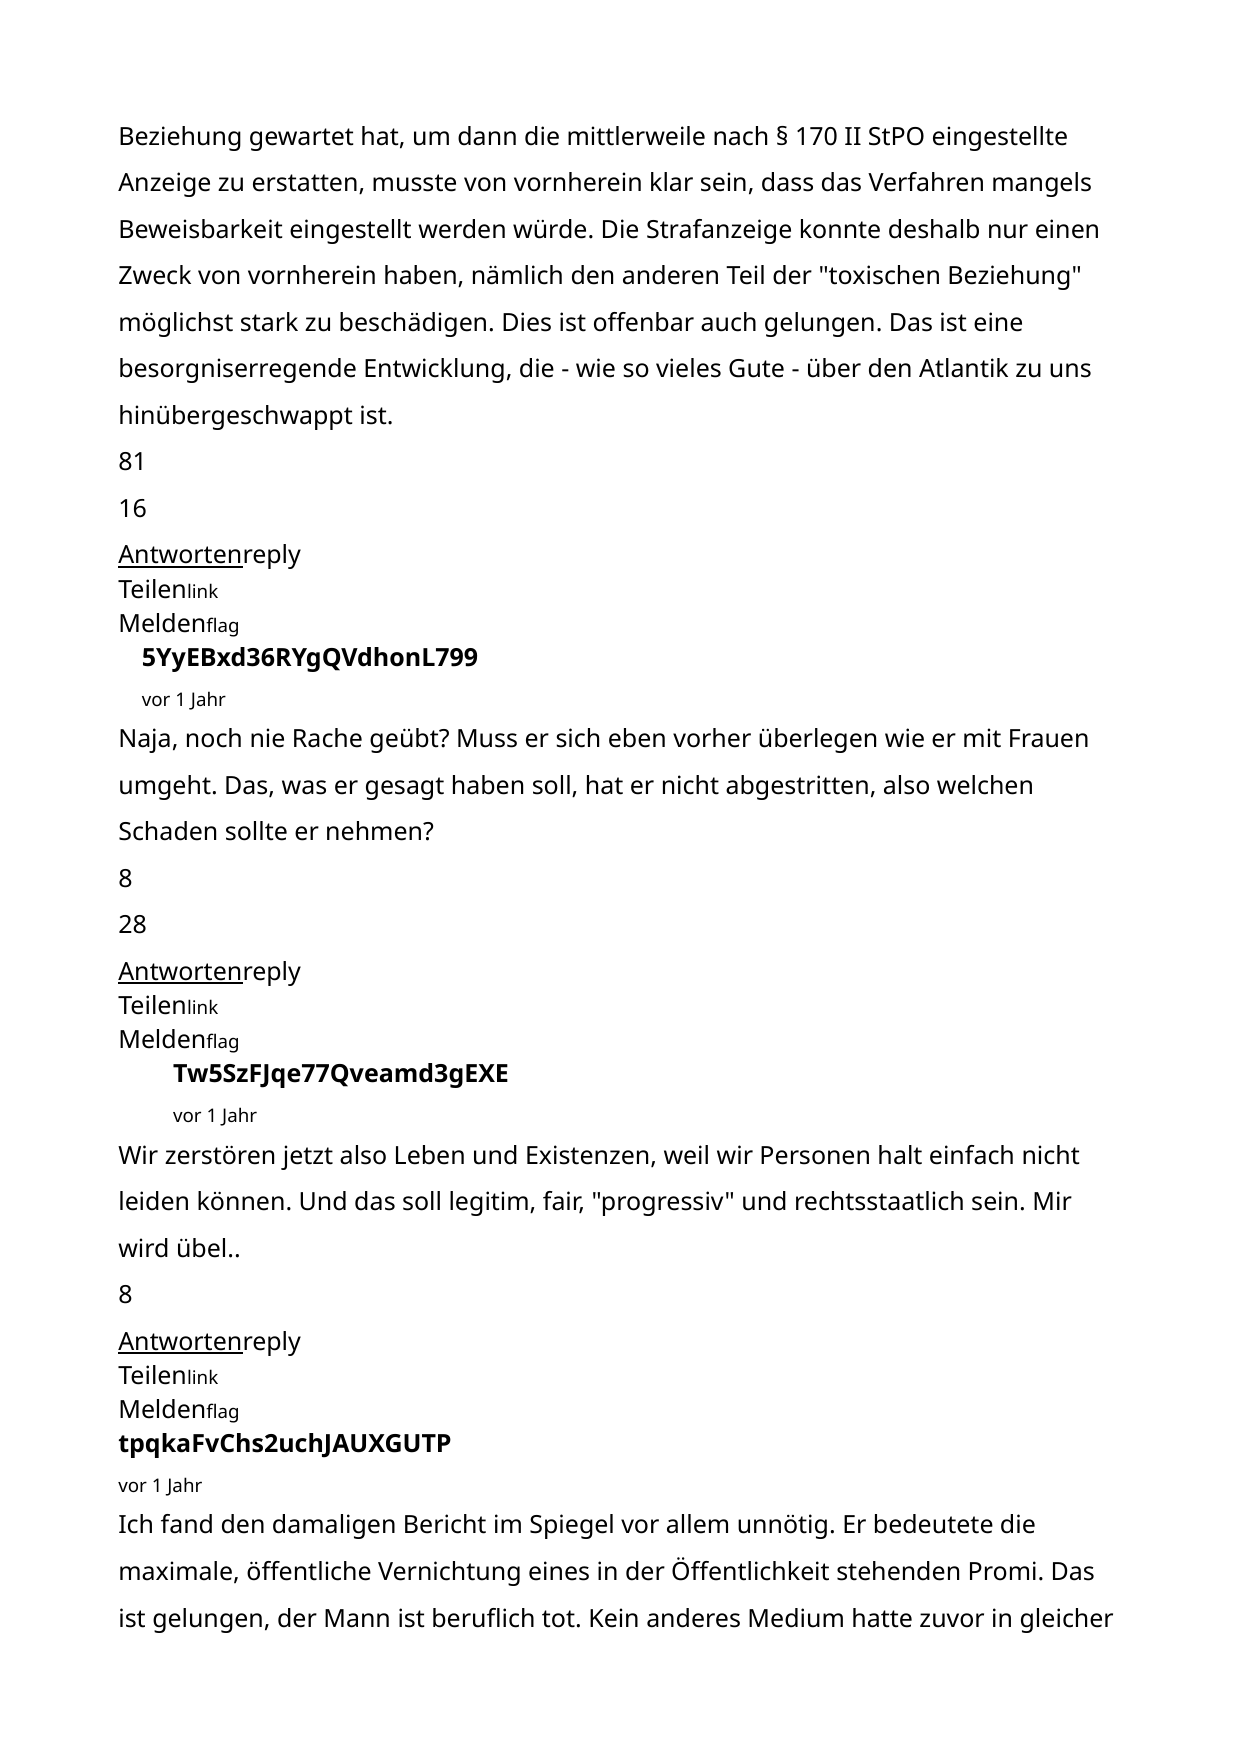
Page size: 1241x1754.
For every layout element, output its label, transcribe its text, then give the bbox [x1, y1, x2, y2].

text Antwortenreply [118, 537, 1122, 571]
text 28 [118, 907, 1122, 941]
text Meldenflag [118, 605, 1122, 639]
text Wir zerstören jetzt also Leben und Existenzen, weil wir Personen halt einfach nicht leiden können. Und das soll legitim, fair, "progressiv" und rechtsstaatlich sein. Mir wird übel.. [118, 1137, 1122, 1264]
text 8 [118, 1277, 1122, 1311]
text 5YyEBxd36RYgQVdhonL799 [142, 639, 1114, 673]
text Teilenlink [118, 988, 1122, 1022]
text vor 1 Jahr [142, 686, 1117, 711]
text vor 1 Jahr [118, 1472, 1117, 1498]
text Antwortenreply [118, 1323, 1122, 1358]
text Teilenlink [118, 571, 1122, 605]
text Teilenlink [118, 1358, 1122, 1392]
text Antwortenreply [118, 954, 1122, 988]
text Ich fand den damaligen Bericht im Spiegel vor allem unnötig. Er bedeutete die maximale, öffentliche Vernichtung eines in der Öffentlichkeit stehenden Promi. Das ist gelungen, der Mann ist beruflich tot. Kein anderes Medium hatte zuvor in gleicher [118, 1507, 1122, 1634]
text Tw5SzFJqe77Qveamd3gEXE [173, 1056, 1114, 1090]
text 8 [118, 861, 1122, 894]
text 16 [118, 491, 1122, 525]
text 81 [118, 444, 1122, 478]
text tpqkaFvChs2uchJAUXGUTP [118, 1426, 1114, 1460]
text Naja, noch nie Rache geübt? Muss er sich eben vorher überlegen wie er mit Frauen umgeht. Das, was er gesagt haben soll, hat er nicht abgestritten, also welchen Schaden sollte er nehmen? [118, 721, 1122, 848]
text Beziehung gewartet hat, um dann die mittlerweile nach § 170 II StPO eingestellte Anzeige zu erstatten, musste von vornherein klar sein, dass das Verfahren mangels Beweisbarkeit eingestellt werden würde. Die Strafanzeige konnte deshalb nur einen Zweck von vornherein haben, nämlich den anderen Teil der "toxischen Beziehung" möglichst stark zu beschädigen. Dies ist offenbar auch gelungen. Das ist eine besorgniserregende Entwicklung, die - wie so vieles Gute - über den Atlantik zu uns hinübergeschwappt ist. [118, 118, 1122, 432]
text Meldenflag [118, 1022, 1122, 1056]
text vor 1 Jahr [173, 1102, 1117, 1128]
text Meldenflag [118, 1392, 1122, 1426]
